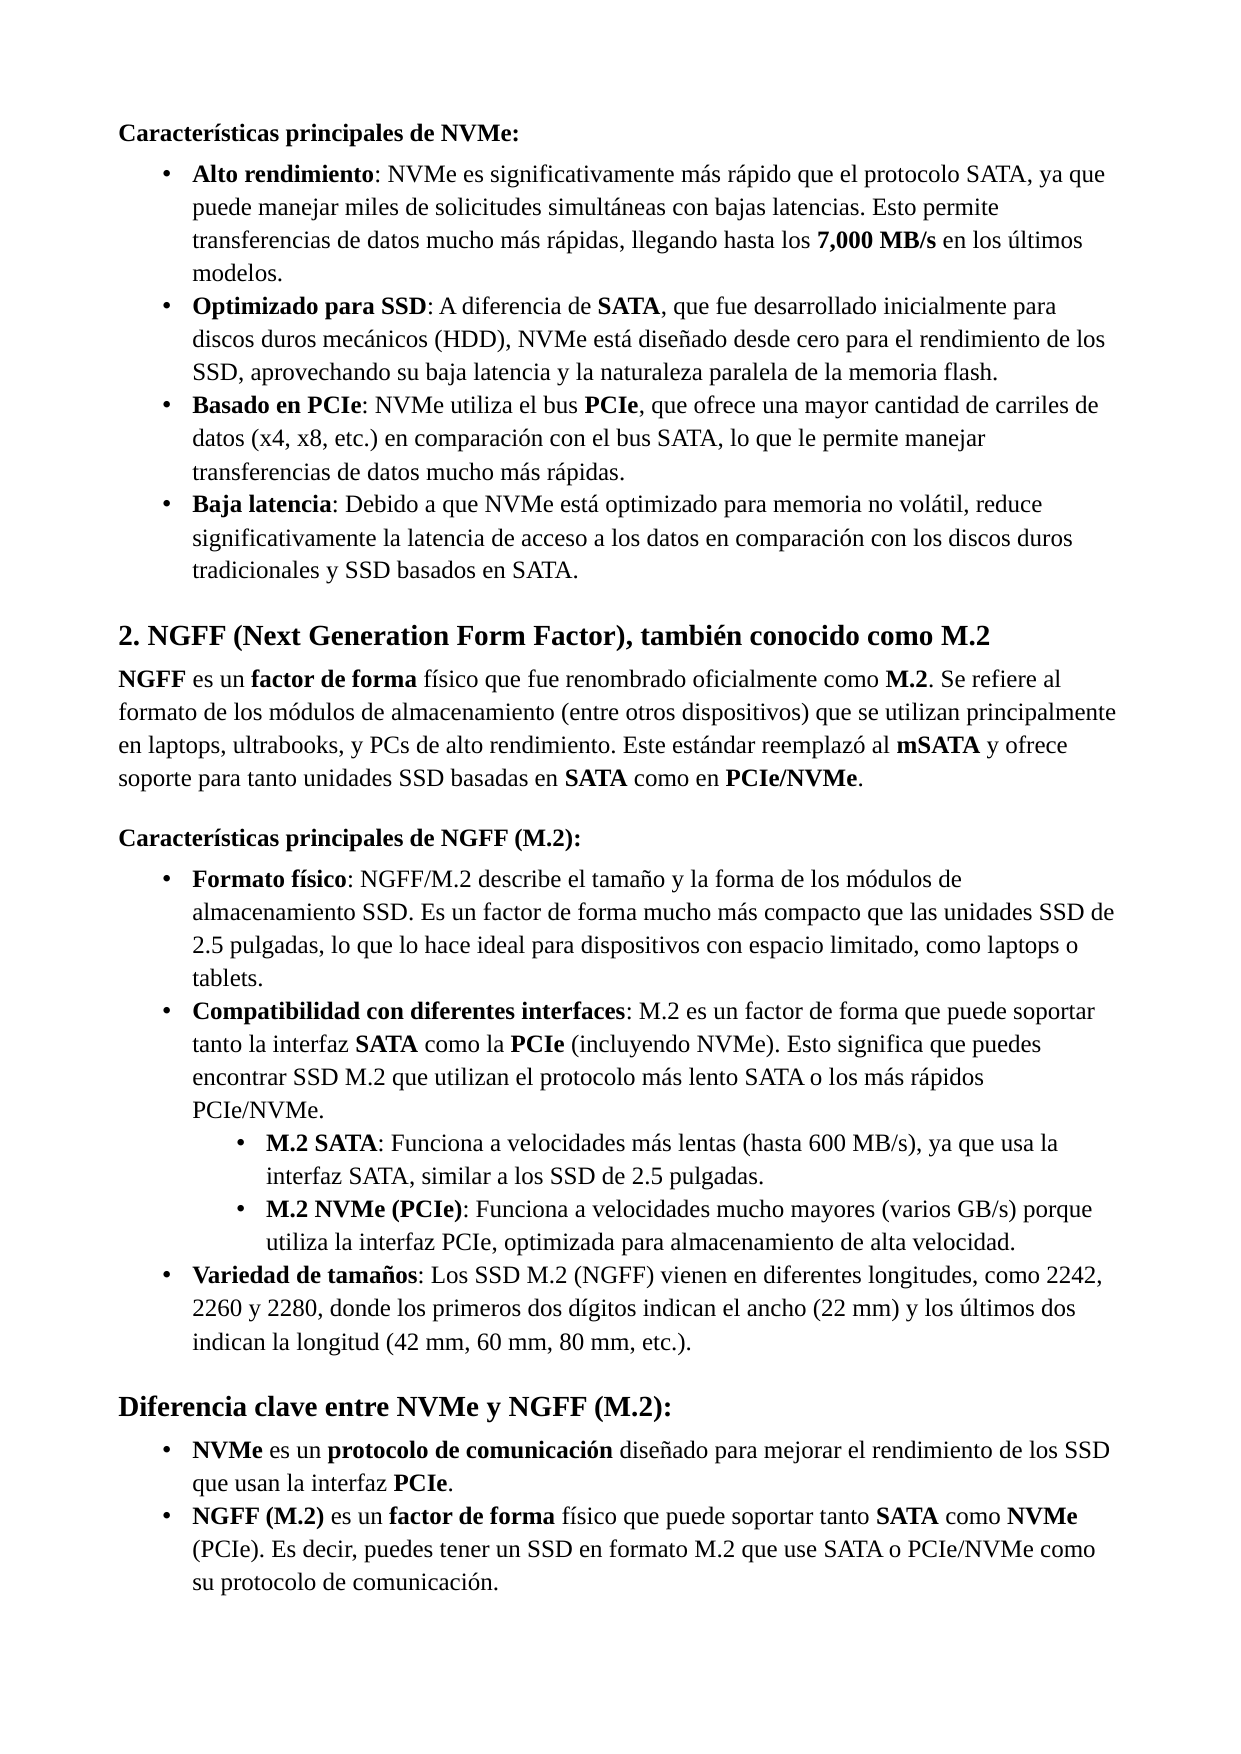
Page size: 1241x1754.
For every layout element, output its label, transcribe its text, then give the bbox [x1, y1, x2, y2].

list Baja latencia: Debido a que NVMe está optimizado para memoria no volátil, reduce significativamente la latencia de acceso a los datos en comparación con los discos duros tradicionales y SSD basados en SATA. [162, 489, 1122, 584]
text NGFF es un factor de forma físico que fue renombrado oficialmente como M.2. Se refiere al formato de los módulos de almacenamiento (entre otros dispositivos) que se utilizan principalmente en laptops, ultrabooks, y PCs de alto rendimiento. Este estándar reemplazó al mSATA y ofrece soporte para tanto unidades SSD basadas en SATA como en PCIe/NVMe. [118, 664, 1122, 792]
list Formato físico: NGFF/M.2 describe el tamaño y la forma de los módulos de almacenamiento SSD. Es un factor de forma mucho más compacto que las unidades SSD de 2.5 pulgadas, lo que lo hace ideal para dispositivos con espacio limitado, como laptops o tablets. [162, 864, 1122, 992]
subtitle Características principales de NVMe: [118, 118, 1122, 147]
list M.2 SATA: Funciona a velocidades más lentas (hasta 600 MB/s), ya que usa la interfaz SATA, similar a los SSD de 2.5 pulgadas. [236, 1128, 1122, 1190]
list Variedad de tamaños: Los SSD M.2 (NGFF) vienen en diferentes longitudes, como 2242, 2260 y 2280, donde los primeros dos dígitos indican el ancho (22 mm) y los últimos dos indican la longitud (42 mm, 60 mm, 80 mm, etc.). [162, 1261, 1122, 1355]
subtitle Características principales de NGFF (M.2): [118, 823, 1122, 852]
list M.2 NVMe (PCIe): Funciona a velocidades mucho mayores (varios GB/s) porque utiliza la interfaz PCIe, optimizada para almacenamiento de alta velocidad. [236, 1194, 1122, 1256]
list Compatibilidad con diferentes interfaces: M.2 es un factor de forma que puede soportar tanto la interfaz SATA como la PCIe (incluyendo NVMe). Esto significa que puedes encontrar SSD M.2 que utilizan el protocolo más lento SATA o los más rápidos PCIe/NVMe. [162, 996, 1122, 1124]
list NVMe es un protocolo de comunicación diseñado para mejorar el rendimiento de los SSD que usan la interfaz PCIe. [162, 1435, 1122, 1497]
subtitle 2. NGFF (Next Generation Form Factor), también conocido como M.2 [118, 618, 1122, 651]
list Alto rendimiento: NVMe es significativamente más rápido que el protocolo SATA, ya que puede manejar miles de solicitudes simultáneas con bajas latencias. Esto permite transferencias de datos mucho más rápidas, llegando hasta los 7,000 MB/s en los últimos modelos. [162, 159, 1122, 287]
list Basado en PCIe: NVMe utiliza el bus PCIe, que ofrece una mayor cantidad de carriles de datos (x4, x8, etc.) en comparación con el bus SATA, lo que le permite manejar transferencias de datos mucho más rápidas. [162, 391, 1122, 485]
list NGFF (M.2) es un factor de forma físico que puede soportar tanto SATA como NVMe (PCIe). Es decir, puedes tener un SSD en formato M.2 que use SATA o PCIe/NVMe como su protocolo de comunicación. [162, 1501, 1122, 1596]
subtitle Diferencia clave entre NVMe y NGFF (M.2): [118, 1389, 1122, 1422]
list Optimizado para SSD: A diferencia de SATA, que fue desarrollado inicialmente para discos duros mecánicos (HDD), NVMe está diseñado desde cero para el rendimiento de los SSD, aprovechando su baja latencia y la naturaleza paralela de la memoria flash. [162, 291, 1122, 386]
